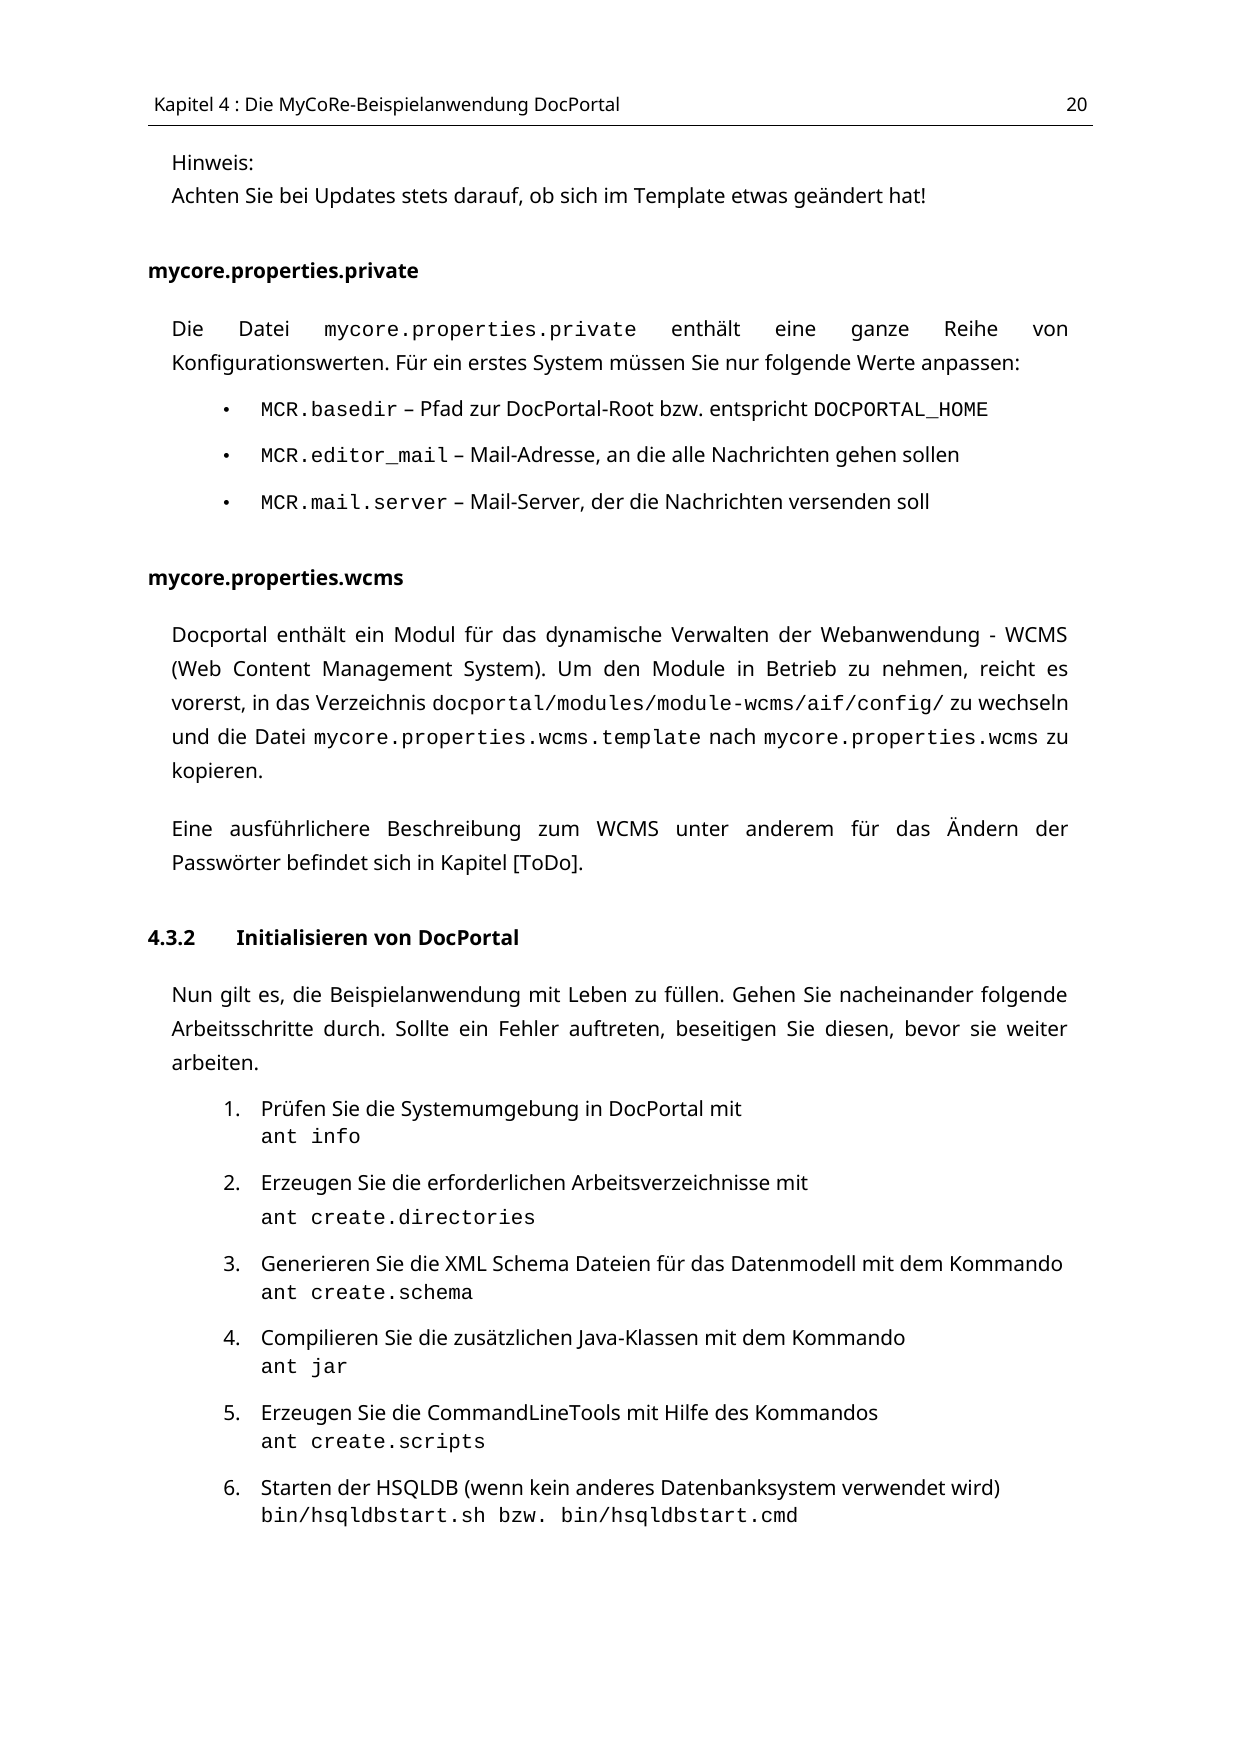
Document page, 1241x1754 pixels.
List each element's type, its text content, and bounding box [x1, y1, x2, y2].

list Prüfen Sie die Systemumgebung in DocPortal mit ant info [185, 1094, 1069, 1150]
list MCR.mail.server – Mail-Server, der die Nachrichten versenden soll [185, 487, 1069, 516]
list Generieren Sie die XML Schema Dateien für das Datenmodell mit dem Kommando ant create.schema [185, 1249, 1069, 1305]
list Erzeugen Sie die erforderlichen Arbeitsverzeichnisse mit ant create.directories [185, 1168, 1069, 1231]
list Starten der HSQLDB (wenn kein anderes Datenbanksystem verwendet wird) bin/hsqldbstart.sh bzw. bin/hsqldbstart.cmd [185, 1473, 1069, 1529]
text Nun gilt es, die Beispielanwendung mit Leben zu füllen. Gehen Sie nacheinander folgende Arbeitsschritte durch. Sollte ein Fehler auftreten, beseitigen Sie diesen, bevor sie weiter arbeiten. [171, 980, 1069, 1076]
text Die Datei mycore.properties.private enthält eine ganze Reihe von Konfigurationswerten. Für ein erstes System müssen Sie nur folgende Werte anpassen: [171, 314, 1069, 376]
text Hinweis: Achten Sie bei Updates stets darauf, ob sich im Template etwas geändert hat! [171, 148, 1069, 210]
text Docportal enthält ein Modul für das dynamische Verwalten der Webanwendung - WCMS (Web Content Management System). Um den Module in Betrieb zu nehmen, reicht es vorerst, in das Verzeichnis docportal/modules/module-wcms/aif/config/ zu wechseln und die Datei mycore.properties.wcms.template nach mycore.properties.wcms zu kopieren. [171, 621, 1069, 785]
list MCR.editor_mail – Mail-Adresse, an die alle Nachrichten gehen sollen [185, 440, 1069, 469]
subtitle Initialisieren von DocPortal [148, 923, 1092, 951]
list Erzeugen Sie die CommandLineTools mit Hilfe des Kommandos ant create.scripts [185, 1398, 1069, 1454]
list MCR.basedir – Pfad zur DocPortal-Root bzw. entspricht DOCPORTAL_HOME [185, 394, 1069, 422]
subtitle mycore.properties.private [148, 257, 1092, 285]
text Eine ausführlichere Beschreibung zum WCMS unter anderem für das Ändern der Passwörter befindet sich in Kapitel [ToDo]. [171, 814, 1069, 876]
list Compilieren Sie die zusätzlichen Java-Klassen mit dem Kommando ant jar [185, 1323, 1069, 1380]
subtitle mycore.properties.wcms [148, 563, 1092, 591]
